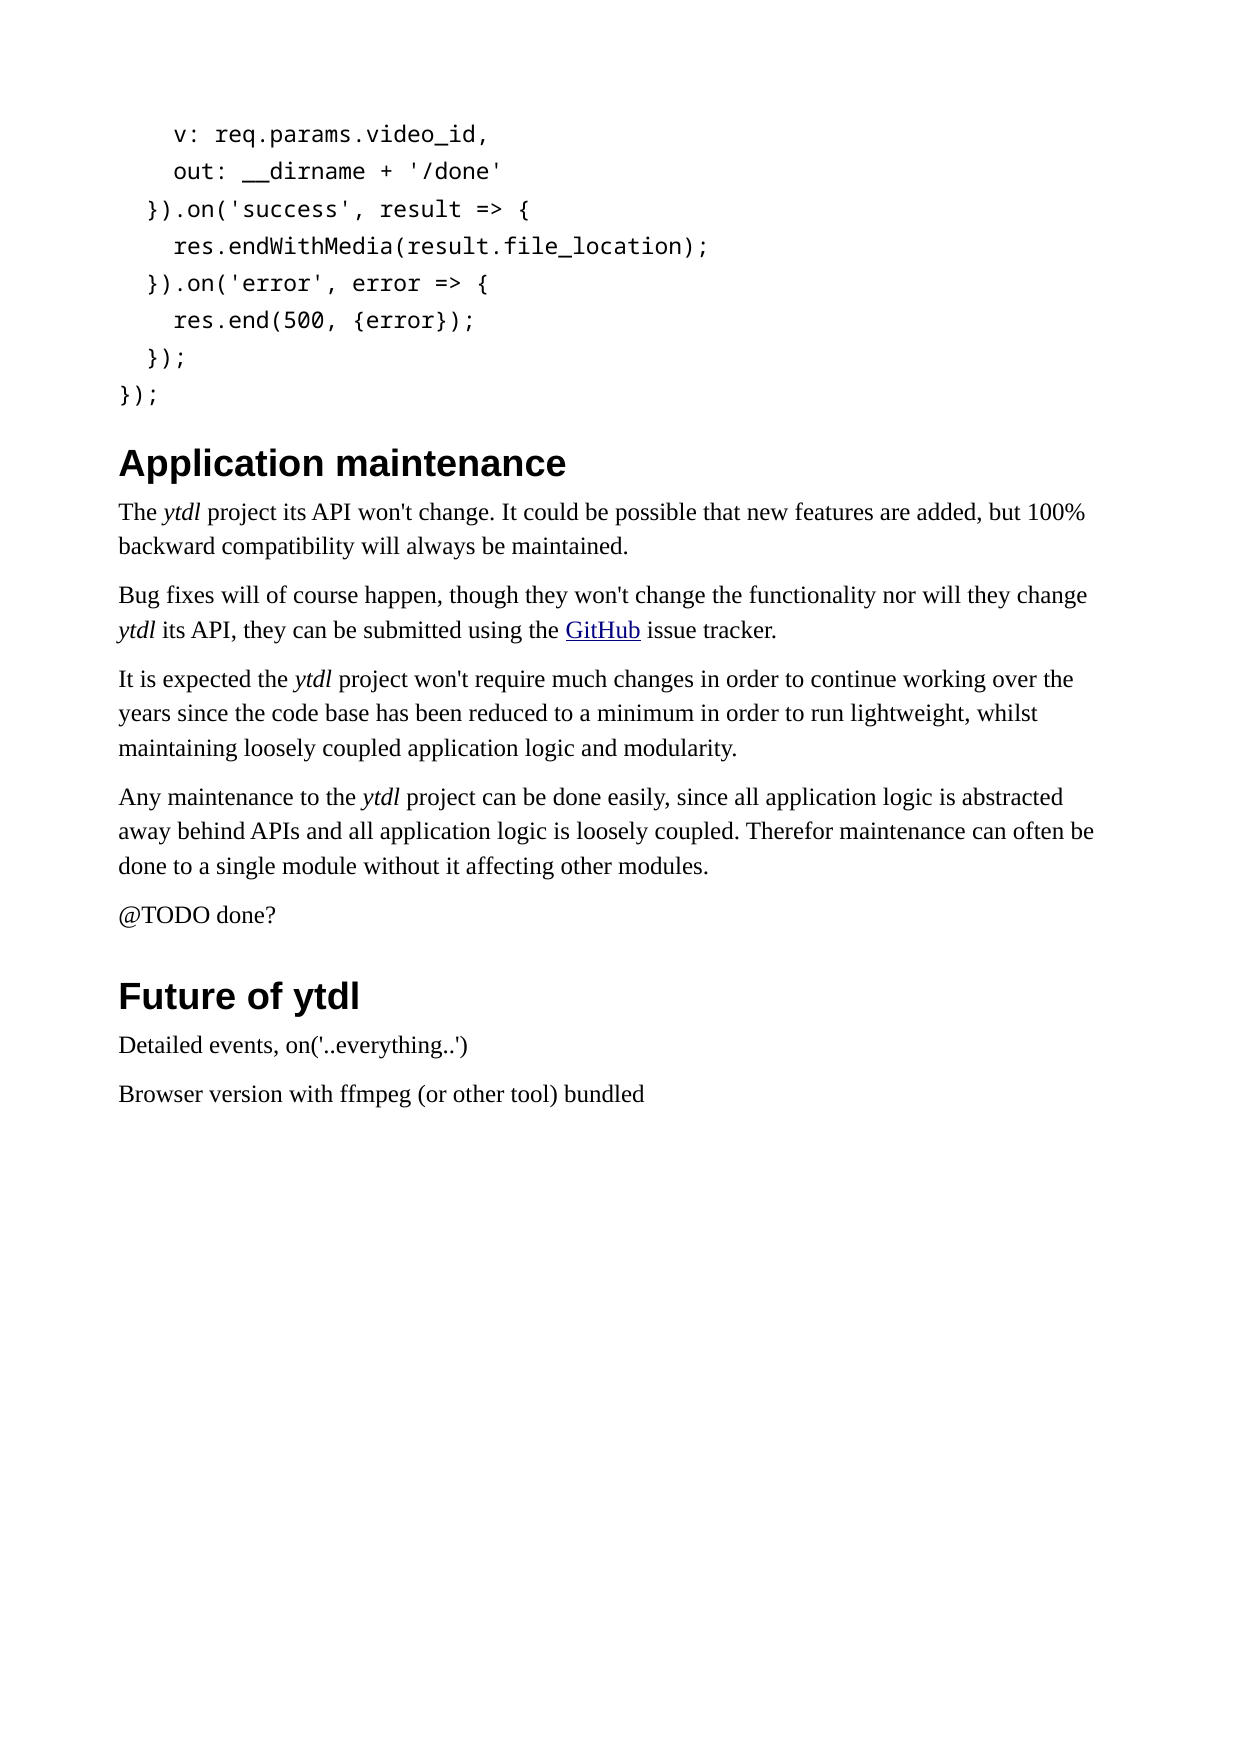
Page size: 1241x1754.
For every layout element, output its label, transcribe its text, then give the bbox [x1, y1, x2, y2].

text res.end(500, {error}); [118, 304, 1122, 335]
subtitle Future of ytdl [118, 974, 1122, 1018]
subtitle Application maintenance [118, 441, 1122, 484]
text Browser version with ffmpeg (or other tool) bundled [118, 1079, 1122, 1108]
text Bug fixes will of course happen, though they won't change the functionality nor will they change ytdl its API, they can be submitted using the GitHub issue tracker. [118, 580, 1122, 643]
text The ytdl project its API won't change. It could be possible that new features are added, but 100% backward compatibility will always be maintained. [118, 497, 1122, 560]
text out: __dirname + '/done' [118, 155, 1122, 187]
text }); [118, 341, 1122, 372]
text Detailed events, on('..everything..') [118, 1030, 1122, 1059]
text res.endWithMedia(result.file_location); [118, 230, 1122, 261]
text }).on('success', result => { [118, 192, 1122, 224]
text v: req.params.video_id, [118, 118, 1122, 149]
text Any maintenance to the ytdl project can be done easily, since all application logic is abstracted away behind APIs and all application logic is loosely coupled. Therefor maintenance can often be done to a single module without it affecting other modules. [118, 782, 1122, 879]
text @TODO done? [118, 900, 1122, 929]
text }).on('error', error => { [118, 267, 1122, 298]
text It is expected the ytdl project won't require much changes in order to continue working over the years since the code base has been reduced to a minimum in order to run lightweight, whilst maintaining loosely coupled application logic and modularity. [118, 664, 1122, 762]
text }); [118, 378, 1122, 410]
